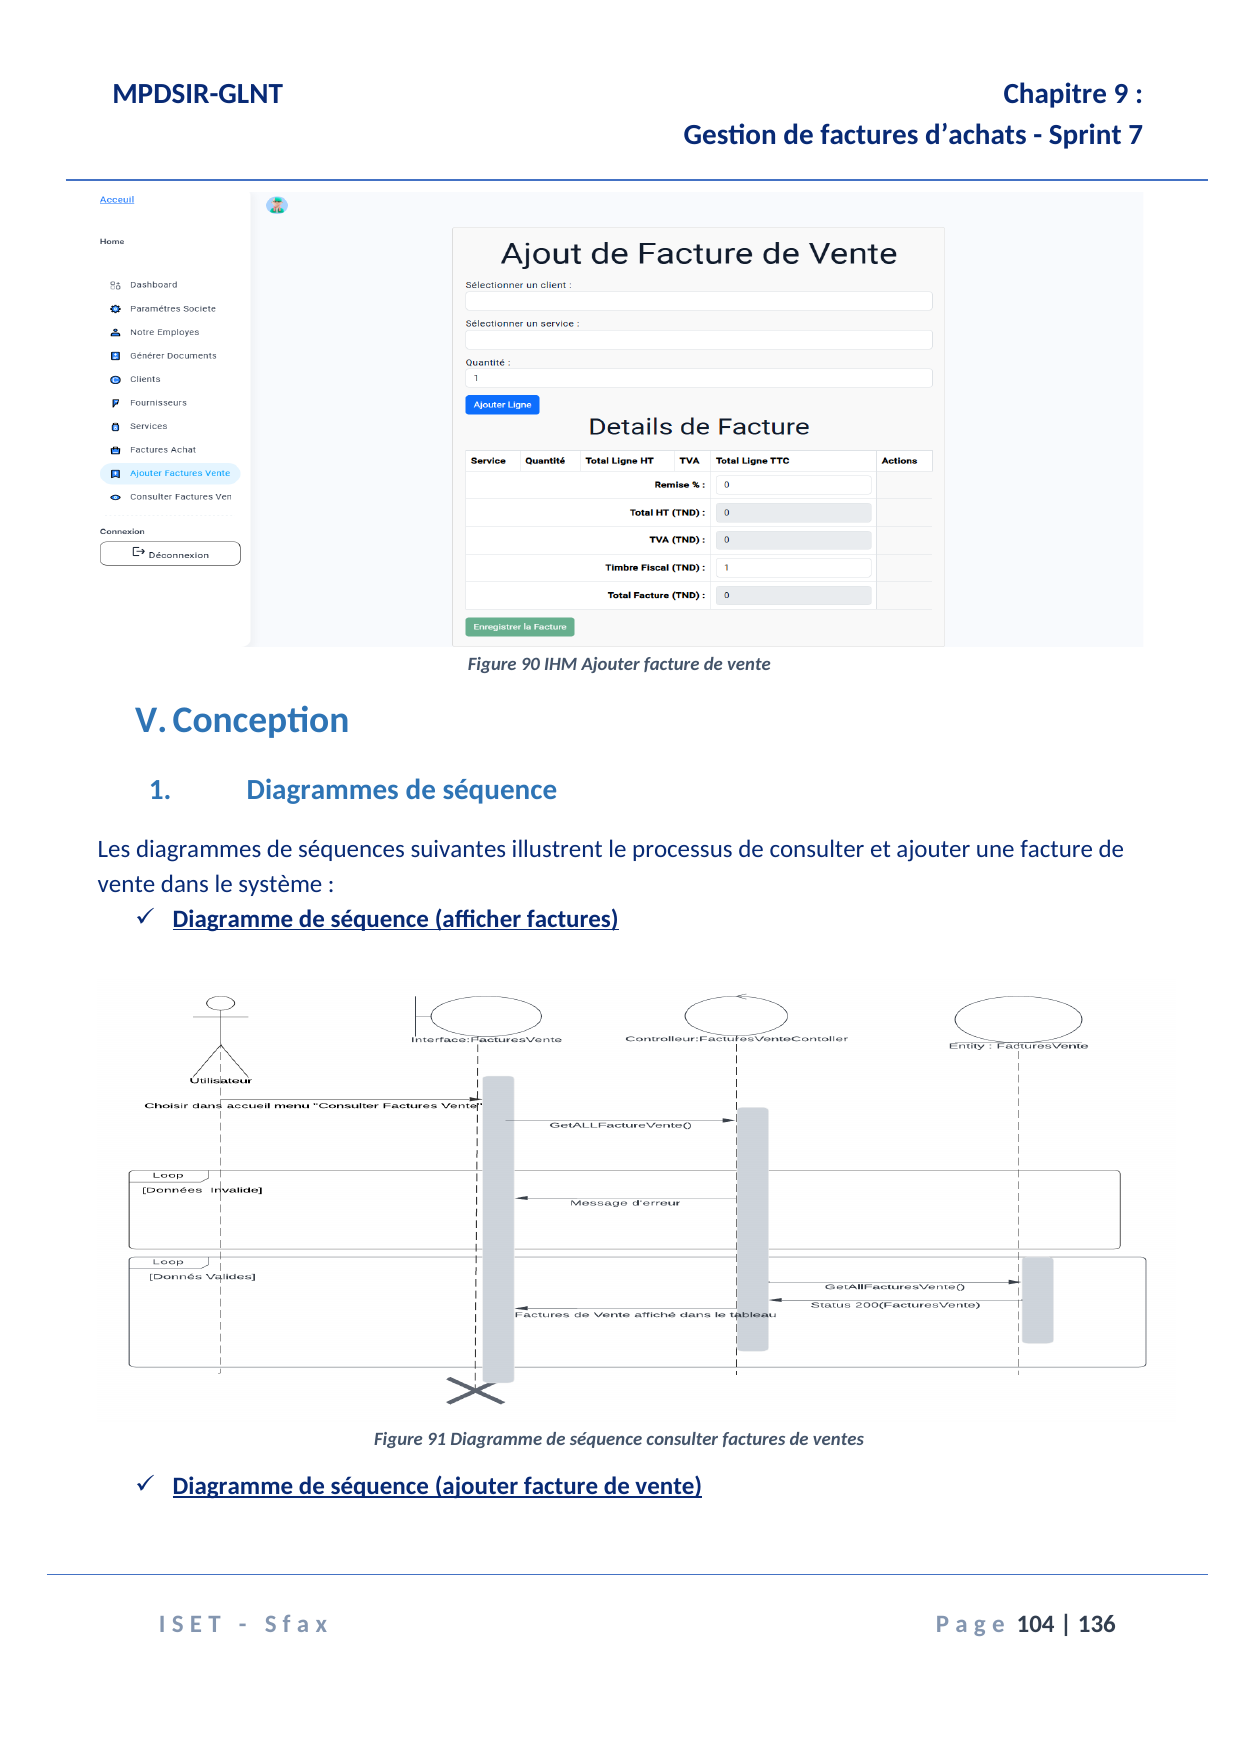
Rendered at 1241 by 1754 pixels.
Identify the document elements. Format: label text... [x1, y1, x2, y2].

list Diagramme de séquence (afficher factures) [135, 903, 1143, 933]
list Diagramme de séquence (ajouter facture de vente) [135, 1471, 1143, 1501]
subtitle Diagrammes de séquence [171, 771, 1143, 807]
subtitle Conception [135, 696, 1143, 742]
text Figure 90 IHM Ajouter facture de vente [97, 652, 1143, 675]
text Les diagrammes de séquences suivantes illustrent le processus de consulter et ajouter une facture de vente dans le système : [97, 833, 1143, 898]
text Figure 91 Diagramme de séquence consulter factures de ventes [97, 1427, 1143, 1450]
